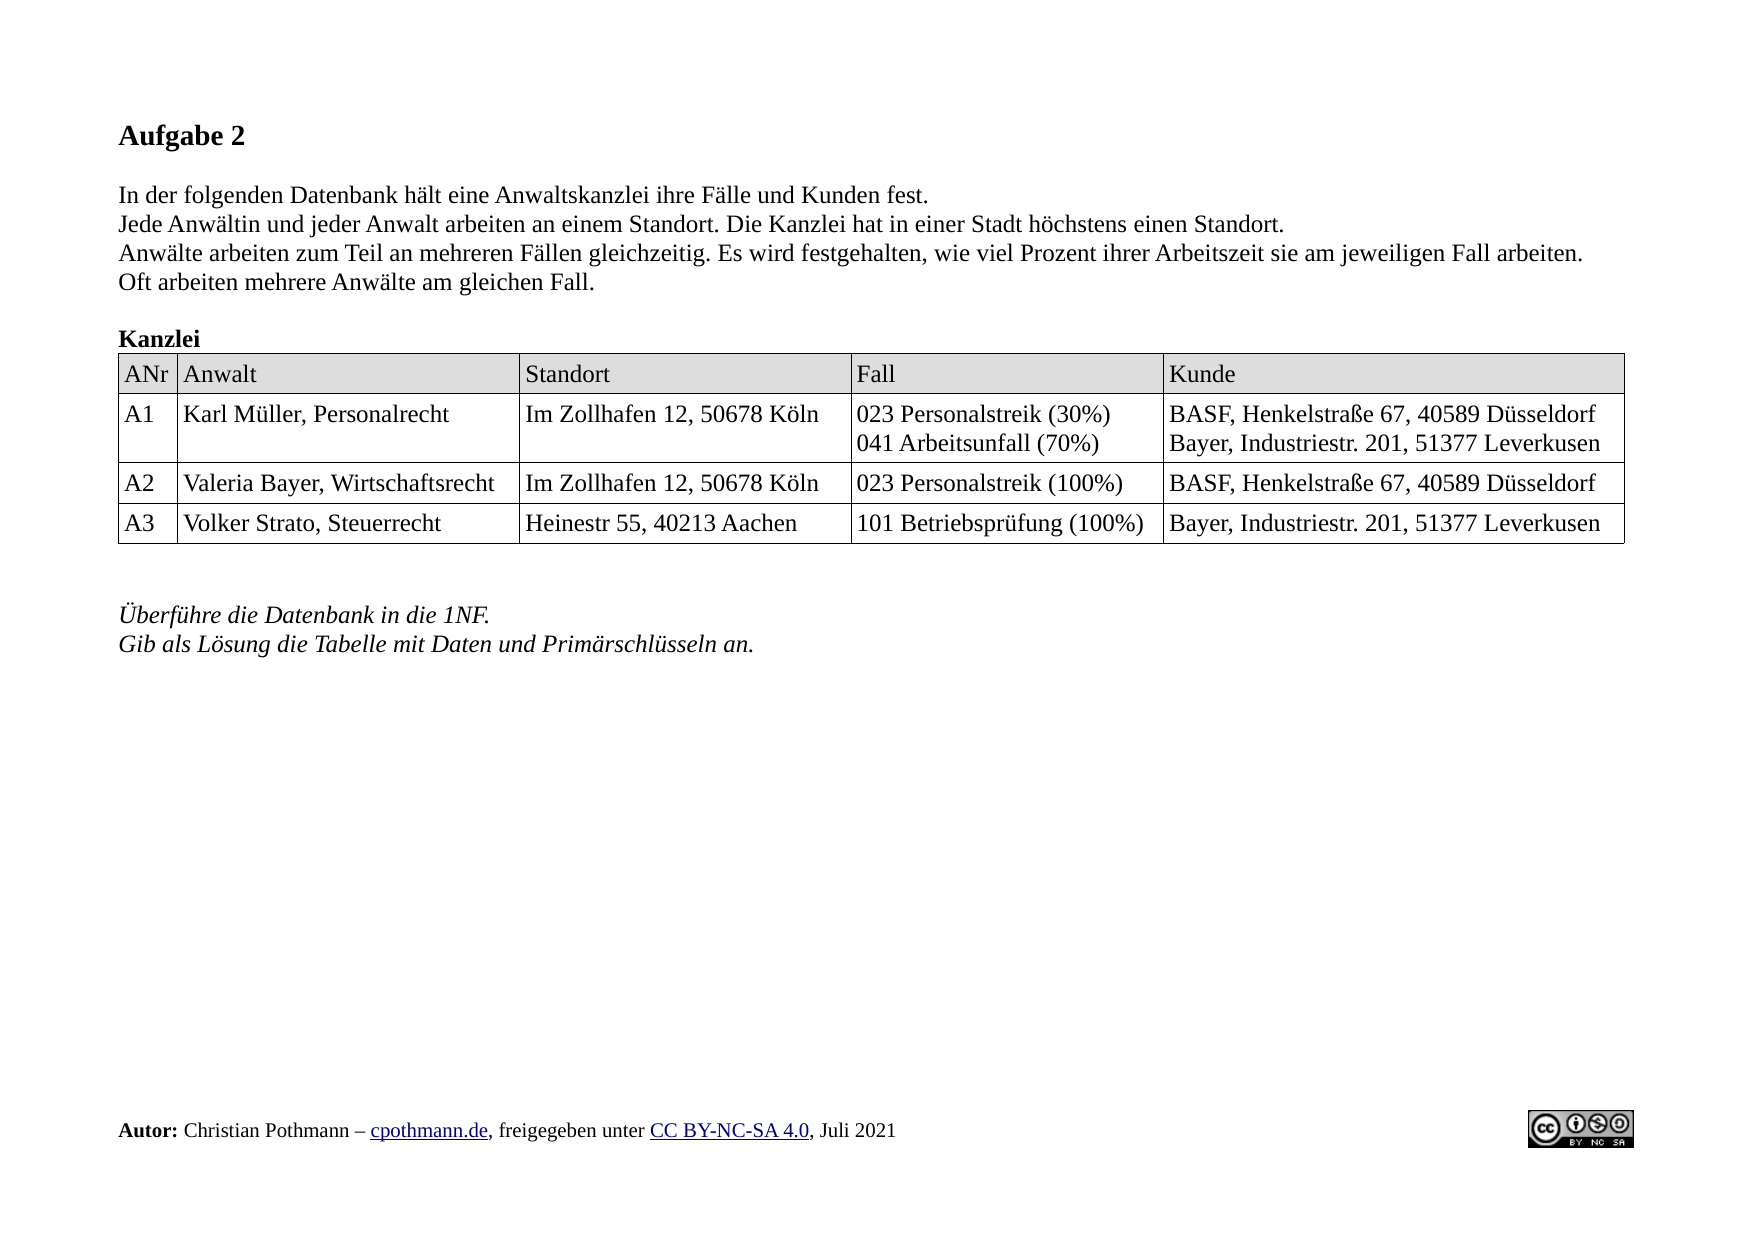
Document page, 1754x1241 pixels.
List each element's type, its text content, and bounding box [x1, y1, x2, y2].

table_cell Volker Strato, Steuerrecht [178, 504, 519, 543]
text Aufgabe 2 [118, 118, 1636, 152]
table_cell Im Zollhafen 12, 50678 Köln [520, 463, 851, 503]
table_cell Heinestr 55, 40213 Aachen [520, 504, 851, 543]
table_header Anwalt [178, 354, 519, 393]
table_cell BASF, Henkelstraße 67, 40589 Düsseldorf [1164, 463, 1624, 503]
table_header ANr [119, 354, 177, 393]
table_cell Im Zollhafen 12, 50678 Köln [520, 394, 851, 462]
text In der folgenden Datenbank hält eine Anwaltskanzlei ihre Fälle und Kunden fest. [118, 180, 1636, 209]
text Kanzlei [118, 324, 1636, 353]
table_cell A3 [119, 504, 177, 543]
text Überführe die Datenbank in die 1NF. [118, 601, 1636, 629]
table_cell BASF, Henkelstraße 67, 40589 Düsseldorf Bayer, Industriestr. 201, 51377 Leverkusen [1164, 394, 1624, 462]
text Gib als Lösung die Tabelle mit Daten und Primärschlüsseln an. [118, 629, 1636, 658]
table_cell 101 Betriebsprüfung (100%) [852, 504, 1163, 543]
table_cell 023 Personalstreik (100%) [852, 463, 1163, 503]
table_cell 023 Personalstreik (30%) 041 Arbeitsunfall (70%) [852, 394, 1163, 462]
text Autor: Christian Pothmann – cpothmann.de, freigegeben unter CC BY-NC-SA 4.0, Juli 2021 [118, 1118, 1528, 1142]
table_cell Bayer, Industriestr. 201, 51377 Leverkusen [1164, 504, 1624, 543]
text Anwälte arbeiten zum Teil an mehreren Fällen gleichzeitig. Es wird festgehalten, wie viel Prozent ihrer Arbeitszeit sie am jeweiligen Fall arbeiten. [118, 238, 1636, 267]
table_cell Valeria Bayer, Wirtschaftsrecht [178, 463, 519, 503]
text Jede Anwältin und jeder Anwalt arbeiten an einem Standort. Die Kanzlei hat in einer Stadt höchstens einen Standort. [118, 209, 1636, 238]
table_cell Karl Müller, Personalrecht [178, 394, 519, 462]
picture [1528, 1110, 1634, 1148]
table_header Fall [852, 354, 1163, 393]
text Oft arbeiten mehrere Anwälte am gleichen Fall. [118, 267, 1636, 295]
table_cell A1 [119, 394, 177, 462]
table_header Kunde [1164, 354, 1624, 393]
table_header Standort [520, 354, 851, 393]
table_cell A2 [119, 463, 177, 503]
